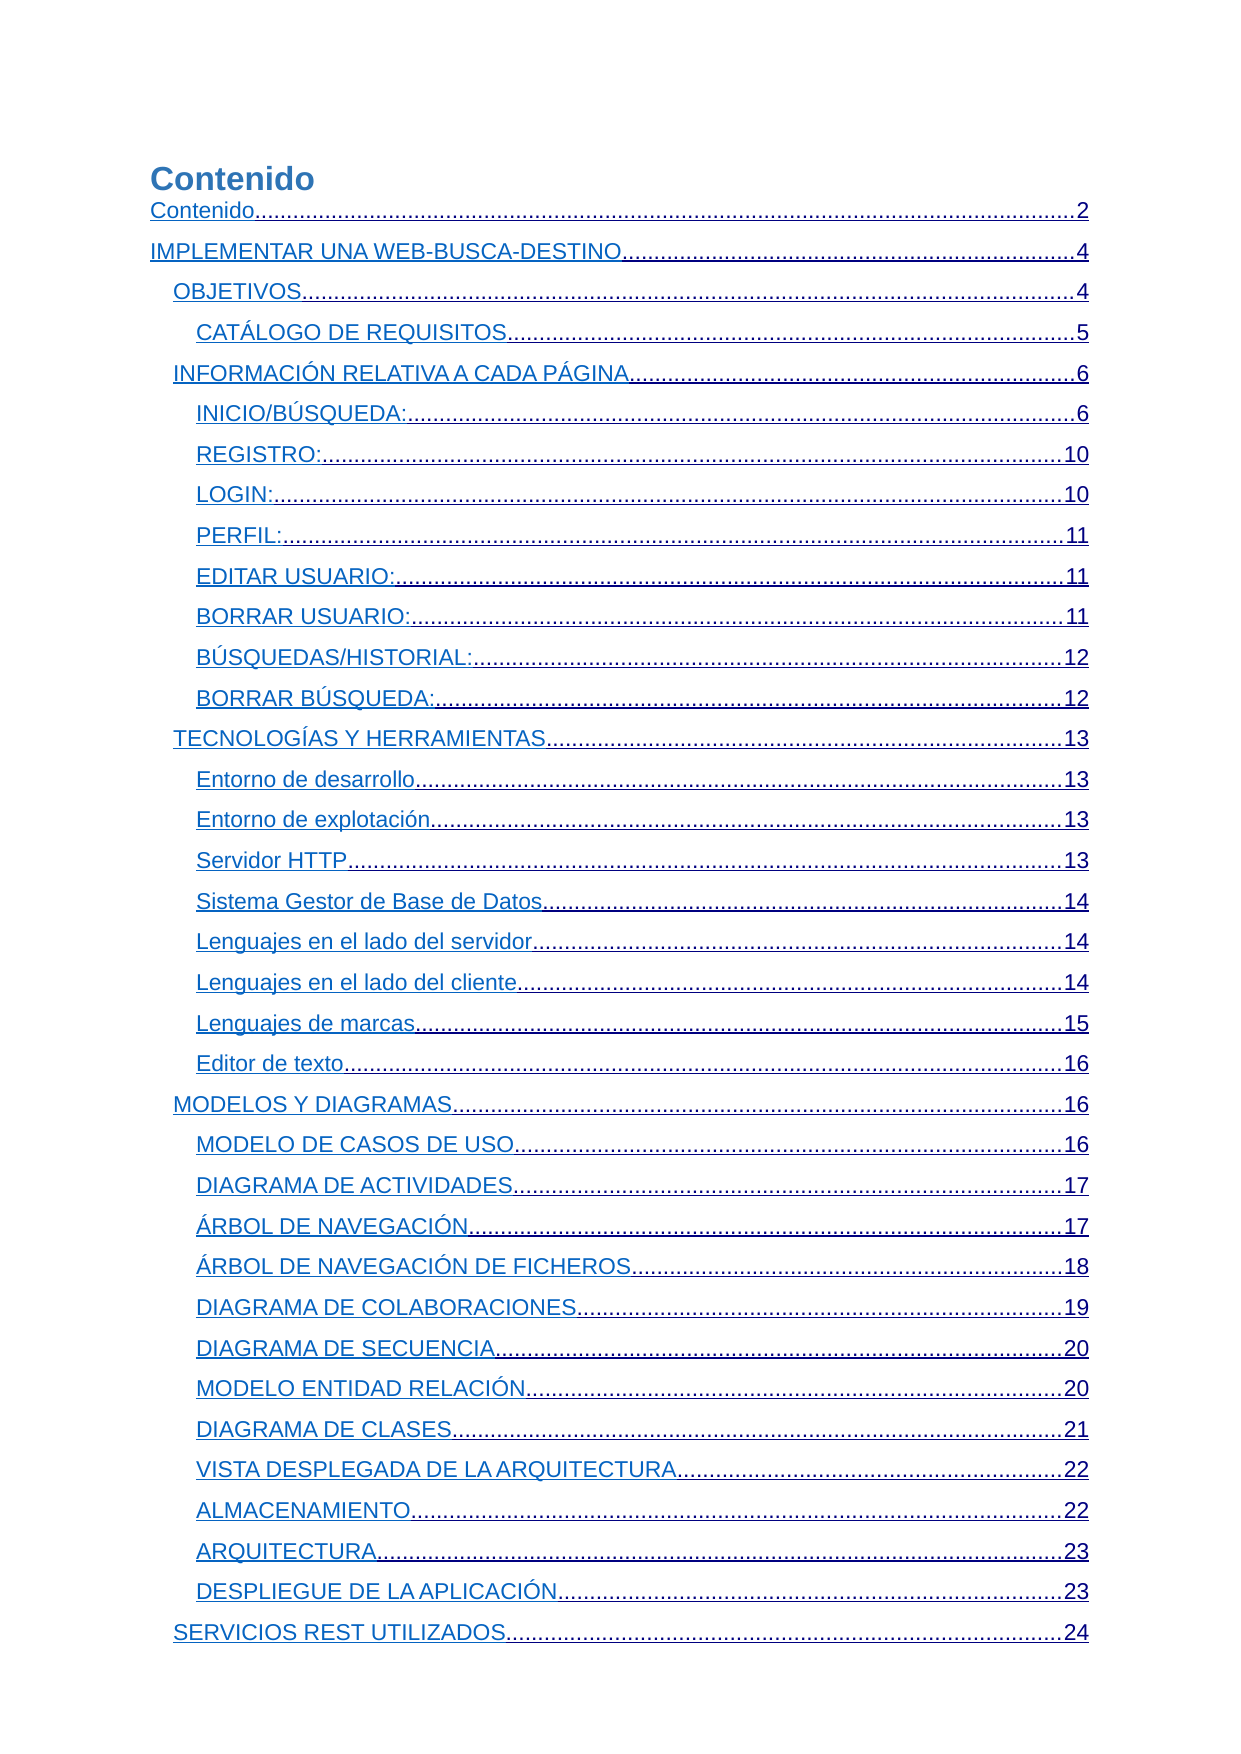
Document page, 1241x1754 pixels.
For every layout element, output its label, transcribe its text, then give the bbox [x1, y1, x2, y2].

text BORRAR BÚSQUEDA: 12 [196, 684, 1090, 711]
text MODELOS Y DIAGRAMAS 16 [173, 1091, 1090, 1117]
text Contenido 2 [150, 197, 1090, 223]
text Lenguajes en el lado del cliente 14 [196, 969, 1090, 995]
text Servidor HTTP 13 [196, 847, 1090, 873]
text DIAGRAMA DE COLABORACIONES 19 [196, 1294, 1090, 1320]
text LOGIN: 10 [196, 481, 1090, 508]
text Editor de texto 16 [196, 1050, 1090, 1077]
text IMPLEMENTAR UNA WEB-BUSCA-DESTINO 4 [150, 238, 1090, 264]
text ARQUITECTURA 23 [196, 1538, 1090, 1564]
text INICIO/BÚSQUEDA: 6 [196, 400, 1090, 427]
text BORRAR USUARIO: 11 [196, 603, 1090, 630]
text DIAGRAMA DE CLASES 21 [196, 1416, 1090, 1442]
text DESPLIEGUE DE LA APLICACIÓN 23 [196, 1578, 1090, 1605]
text Lenguajes de marcas 15 [196, 1009, 1090, 1036]
text Entorno de explotación 13 [196, 806, 1090, 833]
text Sistema Gestor de Base de Datos 14 [196, 888, 1090, 914]
text Contenido [150, 159, 1090, 197]
text PERFIL: 11 [196, 522, 1090, 548]
text REGISTRO: 10 [196, 441, 1090, 467]
text MODELO DE CASOS DE USO 16 [196, 1131, 1090, 1158]
text DIAGRAMA DE ACTIVIDADES 17 [196, 1172, 1090, 1198]
text VISTA DESPLEGADA DE LA ARQUITECTURA 22 [196, 1456, 1090, 1483]
text INFORMACIÓN RELATIVA A CADA PÁGINA 6 [173, 359, 1090, 386]
text BÚSQUEDAS/HISTORIAL: 12 [196, 644, 1090, 670]
text TECNOLOGÍAS Y HERRAMIENTAS 13 [173, 725, 1090, 752]
text Lenguajes en el lado del servidor 14 [196, 928, 1090, 955]
text ÁRBOL DE NAVEGACIÓN 17 [196, 1213, 1090, 1239]
text EDITAR USUARIO: 11 [196, 563, 1090, 589]
text DIAGRAMA DE SECUENCIA 20 [196, 1334, 1090, 1361]
text ÁRBOL DE NAVEGACIÓN DE FICHEROS 18 [196, 1253, 1090, 1280]
text SERVICIOS REST UTILIZADOS 24 [173, 1619, 1090, 1645]
text ALMACENAMIENTO 22 [196, 1497, 1090, 1523]
text Entorno de desarrollo 13 [196, 766, 1090, 792]
text MODELO ENTIDAD RELACIÓN 20 [196, 1375, 1090, 1402]
text CATÁLOGO DE REQUISITOS 5 [196, 319, 1090, 345]
text OBJETIVOS 4 [173, 278, 1090, 305]
